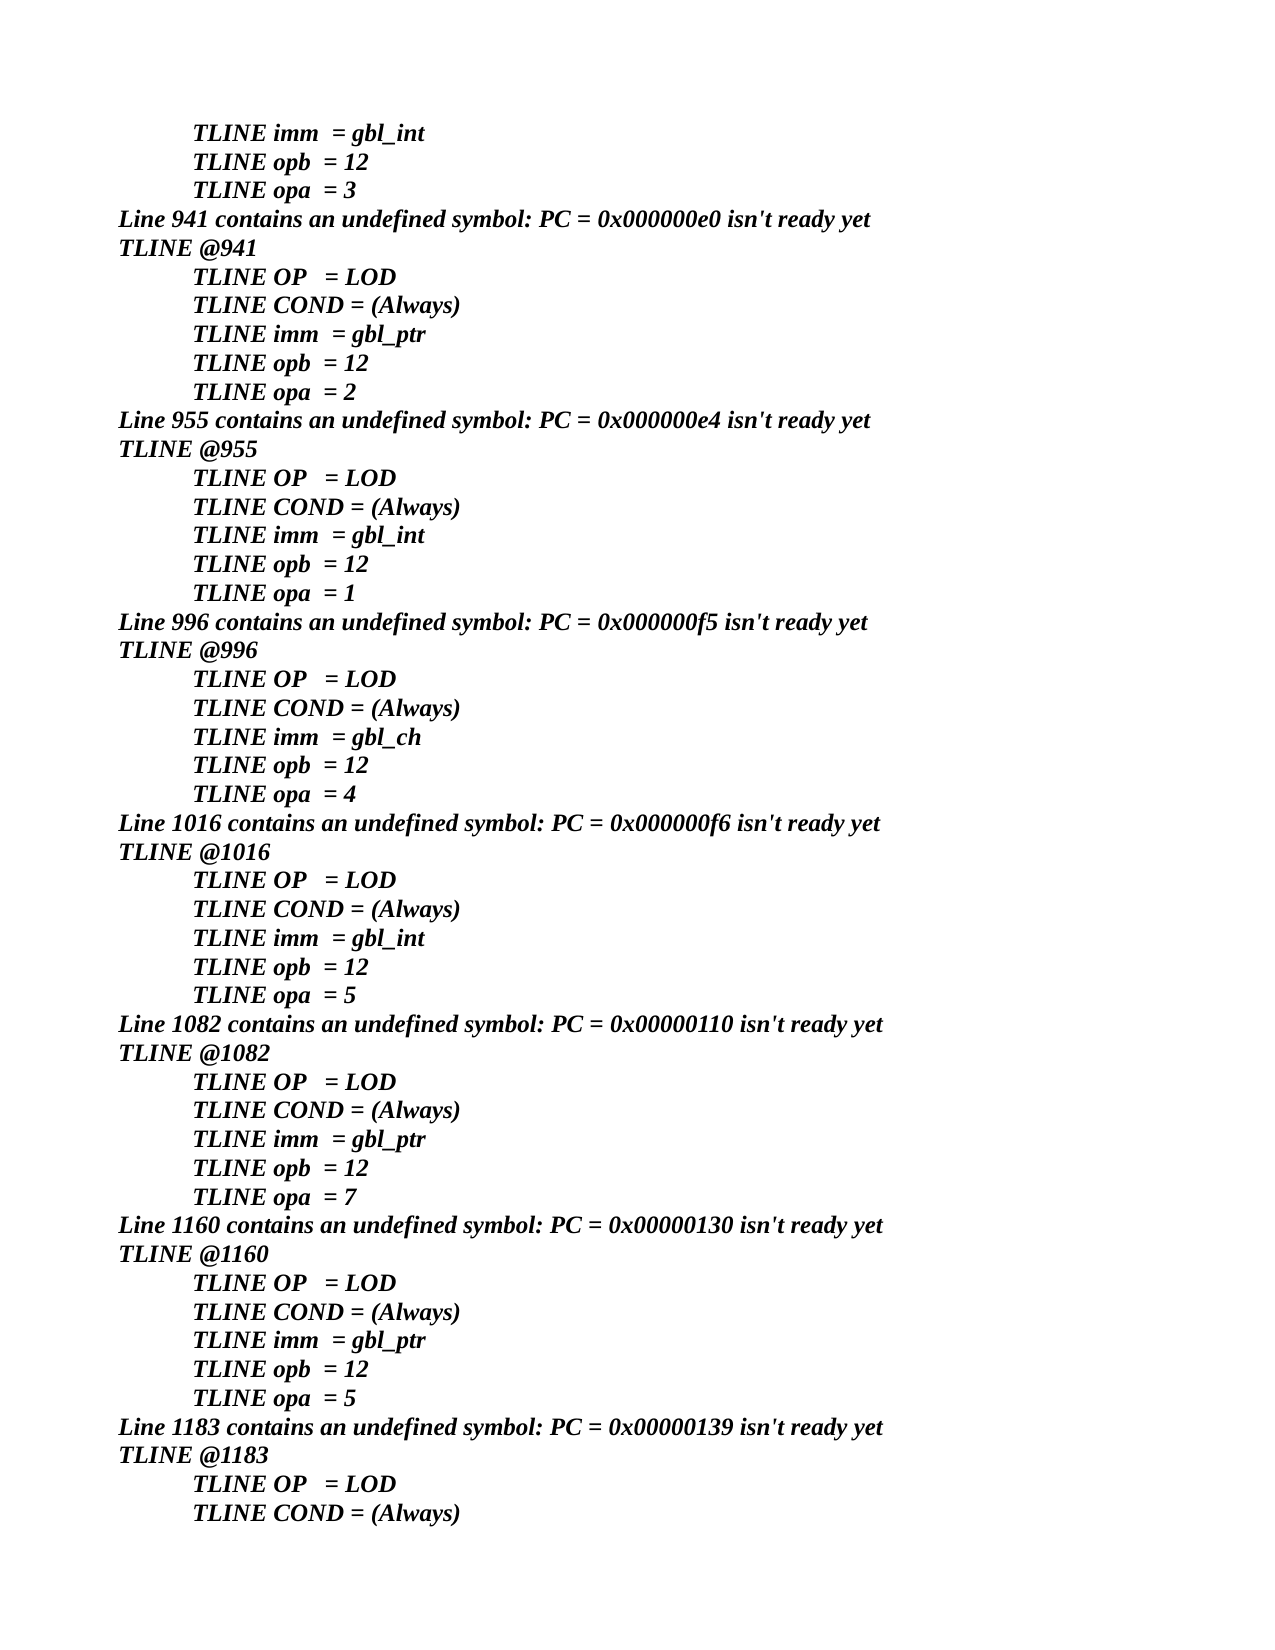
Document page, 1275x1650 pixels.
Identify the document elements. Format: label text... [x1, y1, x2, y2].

text TLINE opb = 12 [118, 1153, 1157, 1182]
text TLINE opb = 12 [118, 952, 1157, 981]
text Line 941 contains an undefined symbol: PC = 0x000000e0 isn't ready yet [118, 204, 1157, 233]
text TLINE COND = (Always) [118, 894, 1157, 923]
text TLINE imm = gbl_int [118, 521, 1157, 549]
text TLINE OP = LOD [118, 463, 1157, 492]
text TLINE @1082 [118, 1038, 1157, 1067]
text TLINE COND = (Always) [118, 291, 1157, 319]
text TLINE COND = (Always) [118, 1297, 1157, 1326]
text TLINE opb = 12 [118, 549, 1157, 578]
text TLINE @941 [118, 233, 1157, 262]
text Line 996 contains an undefined symbol: PC = 0x000000f5 isn't ready yet [118, 607, 1157, 636]
text TLINE @1016 [118, 837, 1157, 866]
text TLINE COND = (Always) [118, 1498, 1157, 1527]
text TLINE opa = 4 [118, 779, 1157, 808]
text TLINE OP = LOD [118, 1469, 1157, 1498]
text Line 1160 contains an undefined symbol: PC = 0x00000130 isn't ready yet [118, 1211, 1157, 1239]
text TLINE OP = LOD [118, 262, 1157, 291]
text TLINE opa = 2 [118, 377, 1157, 406]
text TLINE imm = gbl_int [118, 118, 1157, 147]
text TLINE imm = gbl_int [118, 923, 1157, 952]
text TLINE COND = (Always) [118, 492, 1157, 521]
text TLINE imm = gbl_ptr [118, 1326, 1157, 1354]
text TLINE OP = LOD [118, 866, 1157, 894]
text TLINE opa = 1 [118, 578, 1157, 607]
text TLINE @996 [118, 636, 1157, 664]
text TLINE @1183 [118, 1441, 1157, 1469]
text TLINE COND = (Always) [118, 1096, 1157, 1124]
text TLINE opa = 7 [118, 1182, 1157, 1211]
text TLINE opb = 12 [118, 147, 1157, 176]
text Line 955 contains an undefined symbol: PC = 0x000000e4 isn't ready yet [118, 406, 1157, 434]
text TLINE OP = LOD [118, 1268, 1157, 1297]
text TLINE imm = gbl_ptr [118, 1124, 1157, 1153]
text TLINE imm = gbl_ptr [118, 319, 1157, 348]
text TLINE COND = (Always) [118, 693, 1157, 722]
text TLINE @955 [118, 434, 1157, 463]
text Line 1016 contains an undefined symbol: PC = 0x000000f6 isn't ready yet [118, 808, 1157, 837]
text TLINE opa = 5 [118, 981, 1157, 1009]
text TLINE @1160 [118, 1239, 1157, 1268]
text TLINE imm = gbl_ch [118, 722, 1157, 751]
text Line 1082 contains an undefined symbol: PC = 0x00000110 isn't ready yet [118, 1009, 1157, 1038]
text TLINE OP = LOD [118, 1067, 1157, 1096]
text Line 1183 contains an undefined symbol: PC = 0x00000139 isn't ready yet [118, 1412, 1157, 1441]
text TLINE opb = 12 [118, 348, 1157, 377]
text TLINE opb = 12 [118, 751, 1157, 779]
text TLINE opa = 3 [118, 176, 1157, 204]
text TLINE OP = LOD [118, 664, 1157, 693]
text TLINE opa = 5 [118, 1383, 1157, 1412]
text TLINE opb = 12 [118, 1354, 1157, 1383]
